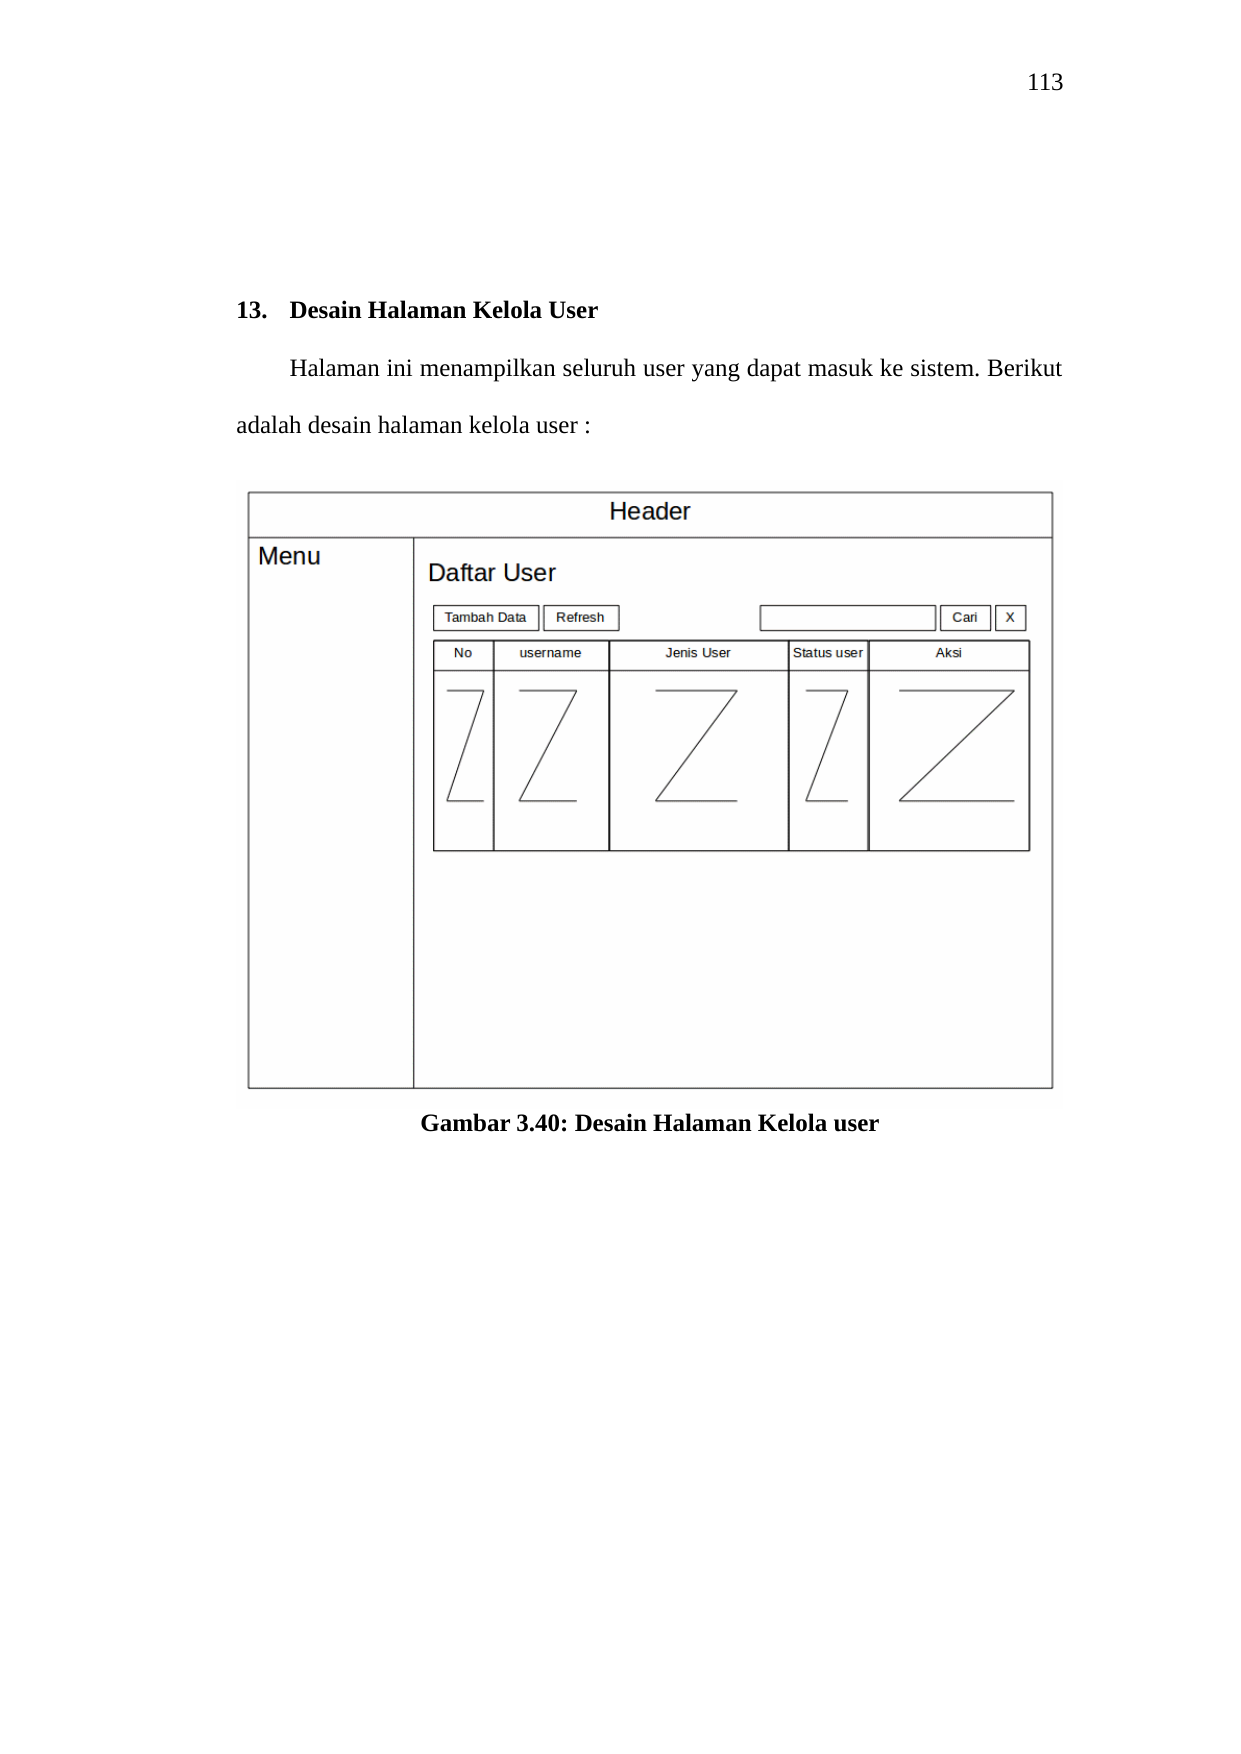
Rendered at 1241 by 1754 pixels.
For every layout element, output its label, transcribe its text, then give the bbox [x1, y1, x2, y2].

text Halaman ini menampilkan seluruh user yang dapat masuk ke sistem. Berikut adalah desain halaman kelola user : [236, 353, 1063, 439]
picture [236, 480, 1064, 1109]
list Desain Halaman Kelola User [236, 295, 1063, 324]
text Gambar 3.40: Desain Halaman Kelola user [236, 1109, 1063, 1137]
